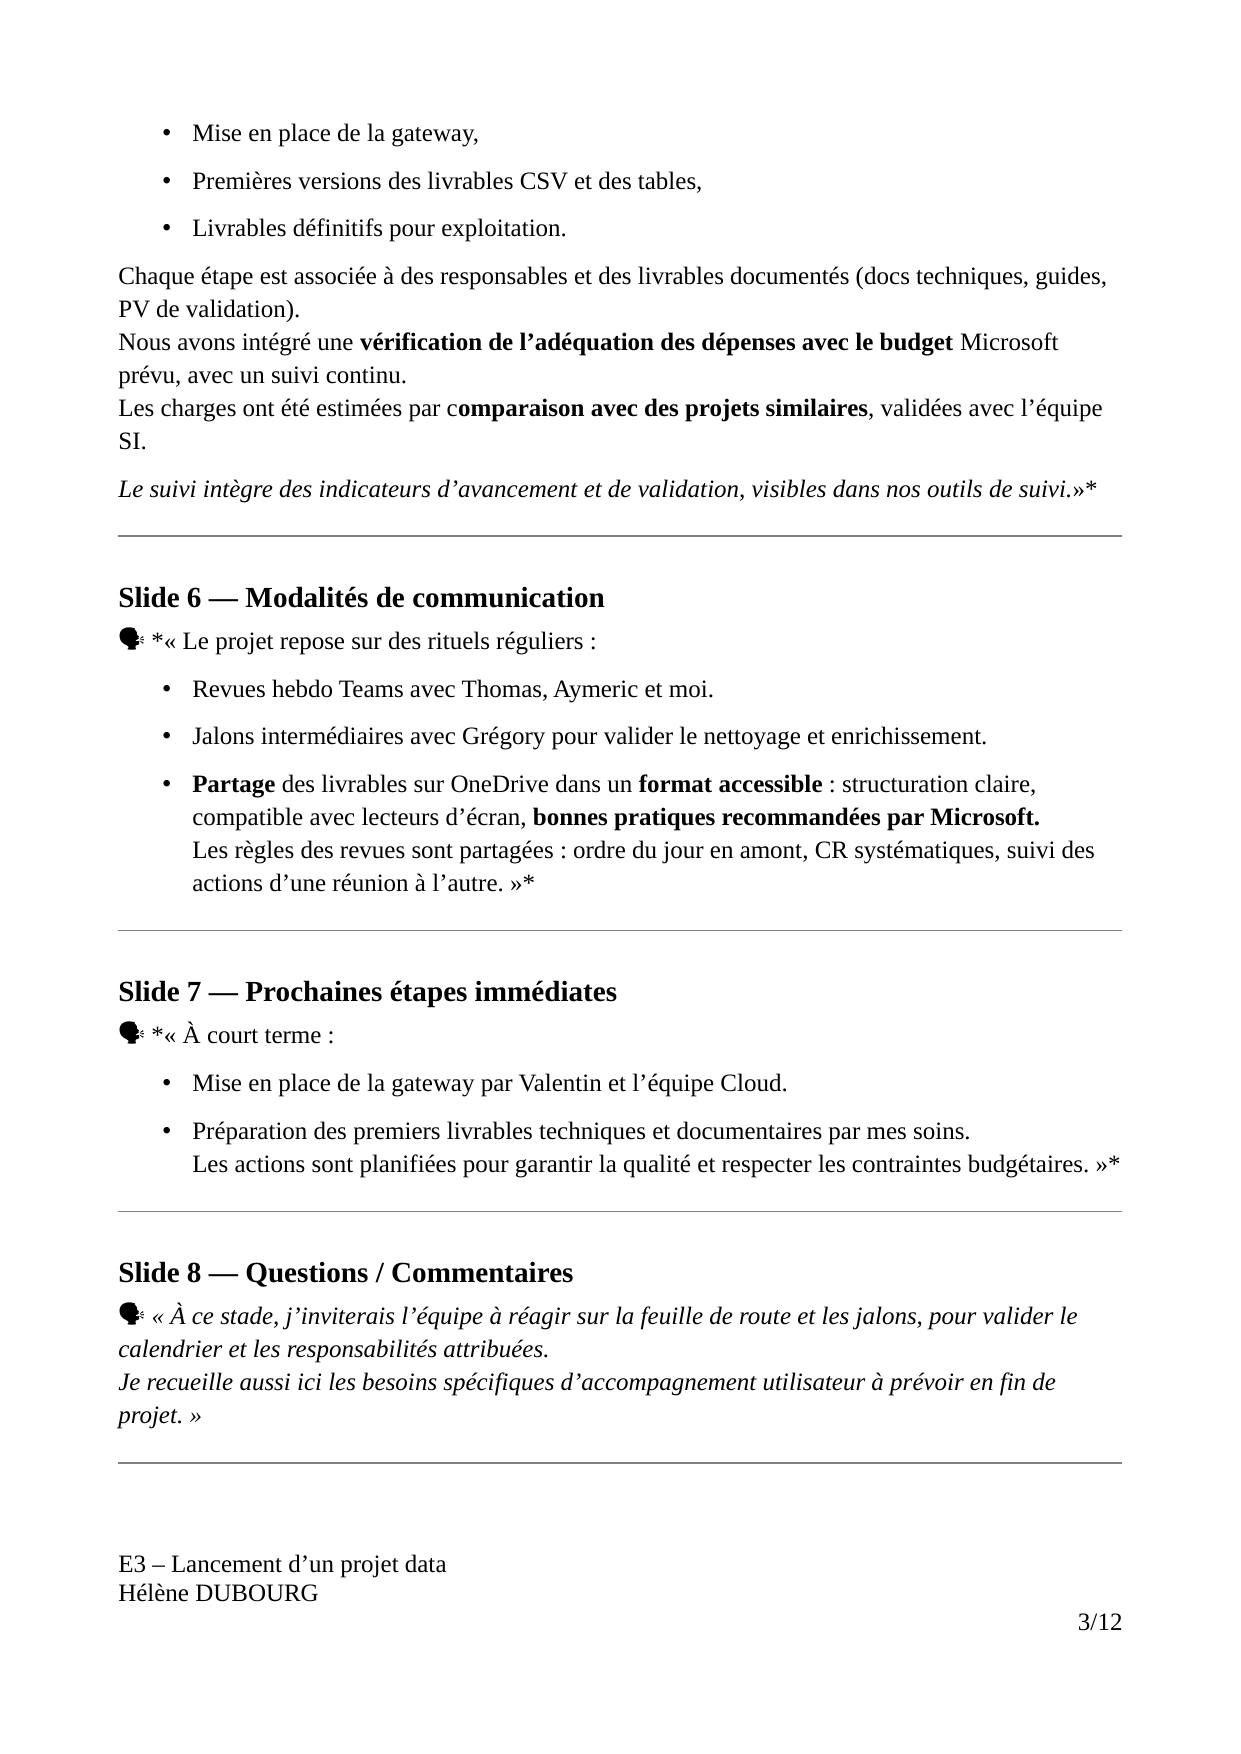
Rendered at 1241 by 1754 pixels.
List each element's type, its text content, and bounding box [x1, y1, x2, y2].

text Le suivi intègre des indicateurs d’avancement et de validation, visibles dans nos outils de suivi.»* [118, 474, 1122, 502]
list Préparation des premiers livrables techniques et documentaires par mes soins. Les actions sont planifiées pour garantir la qualité et respecter les contraintes budgétaires. »* [162, 1116, 1122, 1177]
list Livrables définitifs pour exploitation. [162, 213, 1122, 242]
list Mise en place de la gateway, [162, 118, 1122, 147]
text 🗣 « À ce stade, j’inviterais l’équipe à réagir sur la feuille de route et les jalons, pour valider le calendrier et les responsabilités attribuées. Je recueille aussi ici les besoins spécifiques d’accompagnement utilisateur à prévoir en fin de projet. » [118, 1301, 1122, 1429]
text 🗣 *« À court terme : [118, 1021, 1122, 1049]
list Partage des livrables sur OneDrive dans un format accessible : structuration claire, compatible avec lecteurs d’écran, bonnes pratiques recommandées par Microsoft. Les règles des revues sont partagées : ordre du jour en amont, CR systématiques, suivi des actions d’une réunion à l’autre. »* [162, 769, 1122, 897]
text Chaque étape est associée à des responsables et des livrables documentés (docs techniques, guides, PV de validation). Nous avons intégré une vérification de l’adéquation des dépenses avec le budget Microsoft prévu, avec un suivi continu. Les charges ont été estimées par comparaison avec des projets similaires, validées avec l’équipe SI. [118, 261, 1122, 455]
subtitle Slide 6 — Modalités de communication [118, 580, 1122, 614]
list Premières versions des livrables CSV et des tables, [162, 166, 1122, 194]
subtitle Slide 8 — Questions / Commentaires [118, 1255, 1122, 1289]
text 🗣 *« Le projet repose sur des rituels réguliers : [118, 626, 1122, 655]
list Mise en place de la gateway par Valentin et l’équipe Cloud. [162, 1068, 1122, 1097]
list Jalons intermédiaires avec Grégory pour valider le nettoyage et enrichissement. [162, 721, 1122, 750]
list Revues hebdo Teams avec Thomas, Aymeric et moi. [162, 674, 1122, 702]
subtitle Slide 7 — Prochaines étapes immédiates [118, 974, 1122, 1008]
